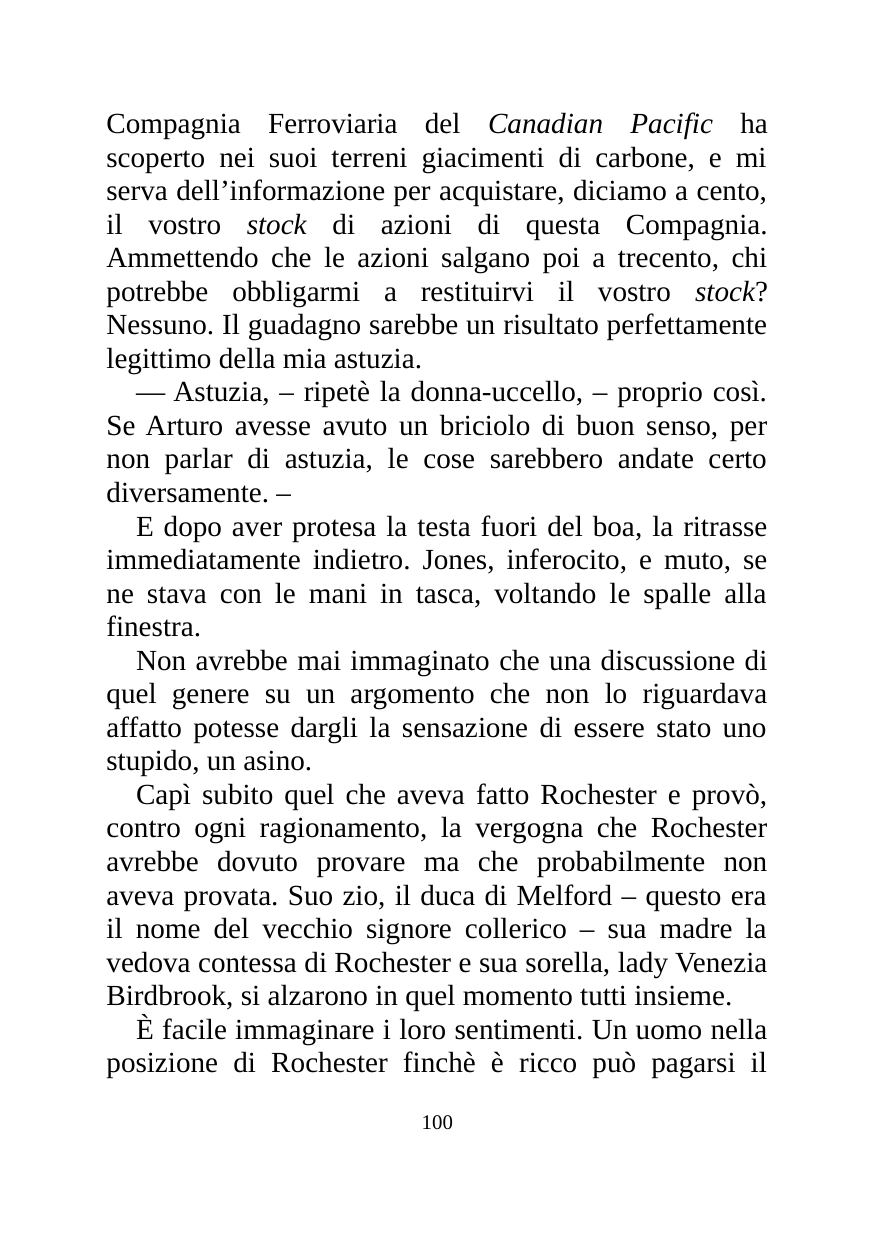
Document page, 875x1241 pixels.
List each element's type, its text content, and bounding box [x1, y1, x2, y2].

text Compagnia Ferroviaria del Canadian Pacific ha scoperto nei suoi terreni giacimenti di carbone, e mi serva dell’informazione per acquistare, diciamo a cento, il vostro stock di azioni di questa Compagnia. Ammettendo che le azioni salgano poi a trecento, chi potrebbe obbligarmi a restituirvi il vostro stock? Nessuno. Il guadagno sarebbe un risultato perfettamente legittimo della mia astuzia. [106, 106, 768, 374]
text Non avrebbe mai immaginato che una discussione di quel genere su un argomento che non lo riguardava affatto potesse dargli la sensazione di essere stato uno stupido, un asino. [106, 643, 768, 777]
text Capì subito quel che aveva fatto Rochester e provò, contro ogni ragionamento, la vergogna che Rochester avrebbe dovuto provare ma che probabilmente non aveva provata. Suo zio, il duca di Melford – questo era il nome del vecchio signore collerico – sua madre la vedova contessa di Rochester e sua sorella, lady Venezia Birdbrook, si alzarono in quel momento tutti insieme. [106, 777, 768, 1012]
text — Astuzia, – ripetè la donna-uccello, – proprio così. Se Arturo avesse avuto un briciolo di buon senso, per non parlar di astuzia, le cose sarebbero andate certo diversamente. – [106, 374, 768, 509]
text E dopo aver protesa la testa fuori del boa, la ritrasse immediatamente indietro. Jones, inferocito, e muto, se ne stava con le mani in tasca, voltando le spalle alla finestra. [106, 509, 768, 643]
text È facile immaginare i loro sentimenti. Un uomo nella posizione di Rochester finchè è ricco può pagarsi il [106, 1012, 768, 1079]
